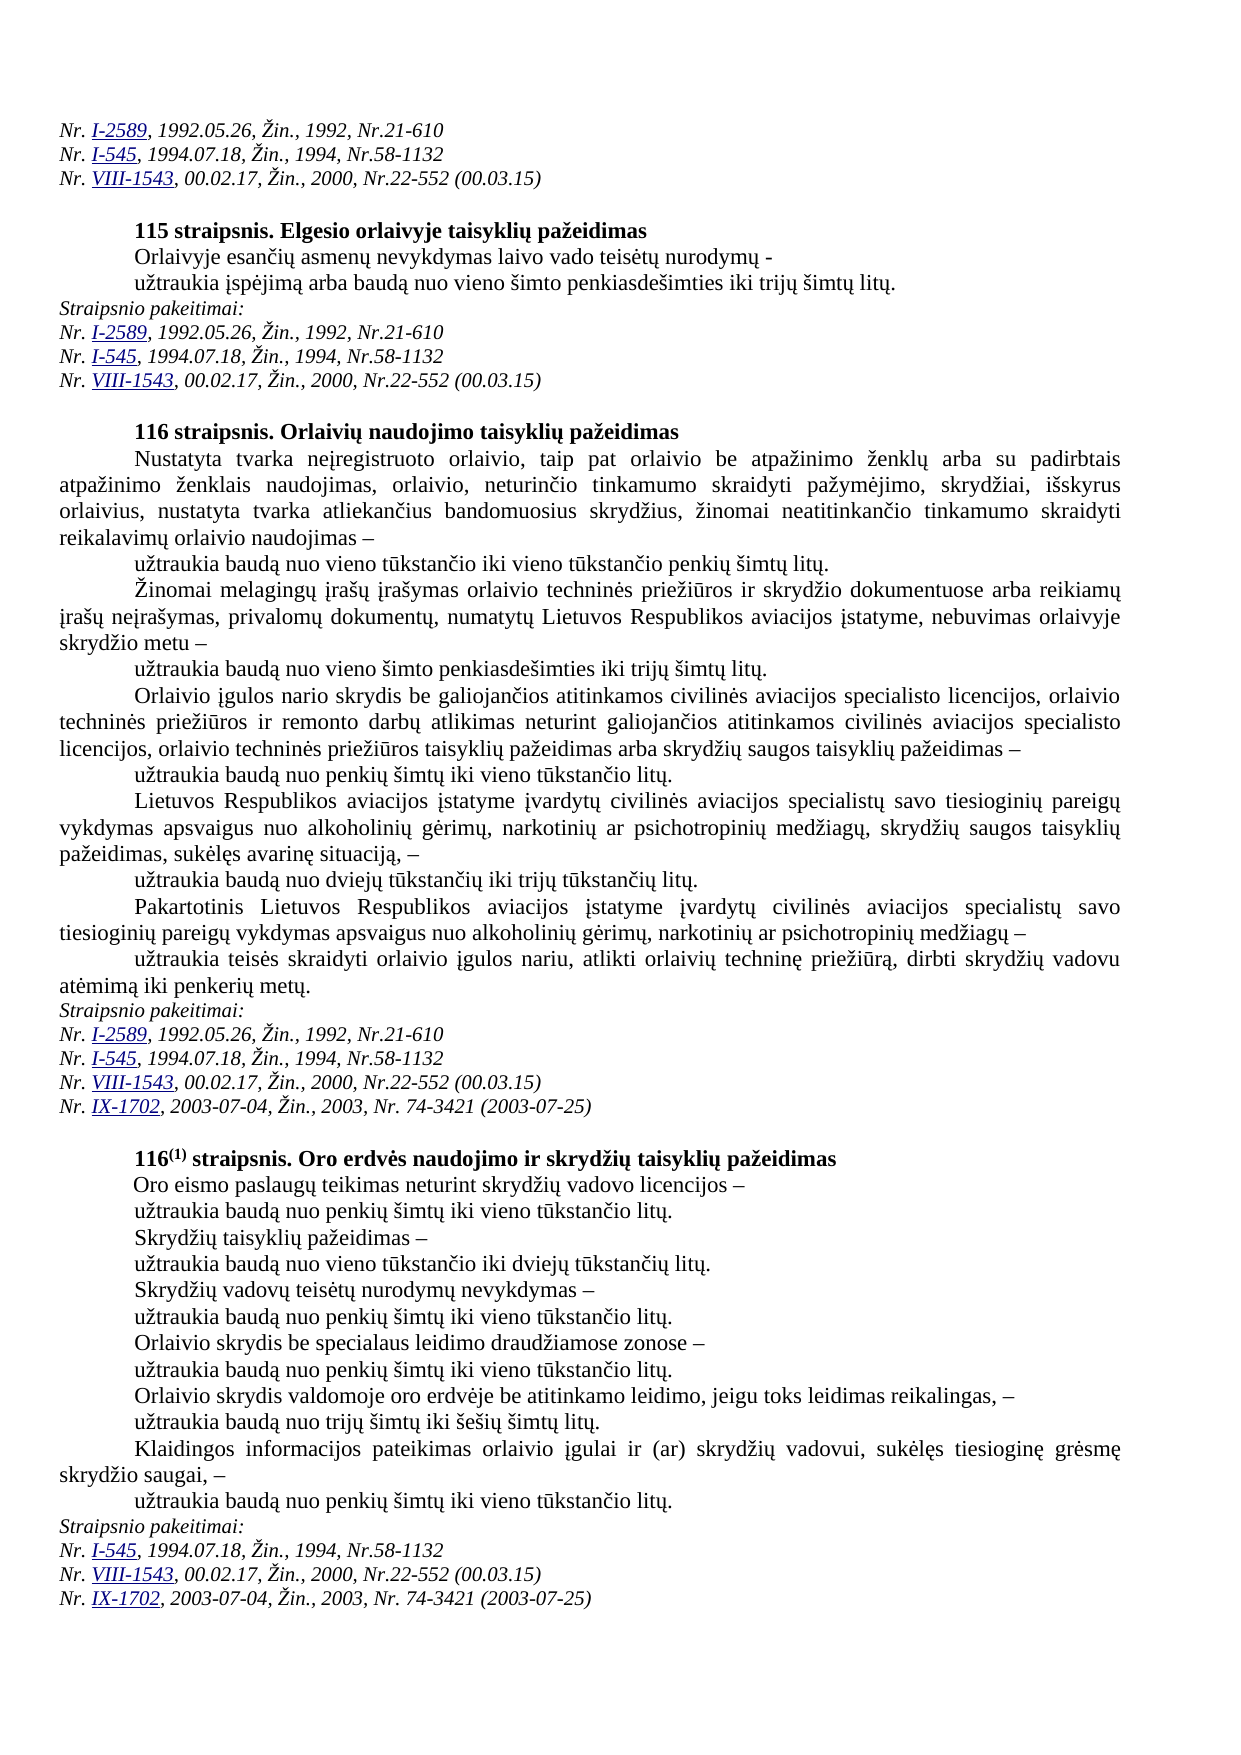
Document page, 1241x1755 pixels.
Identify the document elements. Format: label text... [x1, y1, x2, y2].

text Orlaivio skrydis valdomoje oro erdvėje be atitinkamo leidimo, jeigu toks leidimas reikalingas, – [59, 1382, 1122, 1408]
text Orlaivio skrydis be specialaus leidimo draudžiamose zonose – [59, 1329, 1122, 1356]
text 116 straipsnis. Orlaivių naudojimo taisyklių pažeidimas [59, 418, 1122, 445]
text užtraukia įspėjimą arba baudą nuo vieno šimto penkiasdešimties iki trijų šimtų litų. [59, 269, 1122, 296]
text užtraukia baudą nuo dviejų tūkstančių iki trijų tūkstančių litų. [59, 866, 1122, 893]
text užtraukia baudą nuo trijų šimtų iki šešių šimtų litų. [59, 1408, 1122, 1435]
text Nustatyta tvarka neįregistruoto orlaivio, taip pat orlaivio be atpažinimo ženklų arba su padirbtais atpažinimo ženklais naudojimas, orlaivio, neturinčio tinkamumo skraidyti pažymėjimo, skrydžiai, išskyrus orlaivius, nustatyta tvarka atliekančius bandomuosius skrydžius, žinomai neatitinkančio tinkamumo skraidyti reikalavimų orlaivio naudojimas – [59, 445, 1122, 550]
text Nr. VIII-1543, 00.02.17, Žin., 2000, Nr.22-552 (00.03.15) [59, 1562, 1122, 1586]
text Nr. I-545, 1994.07.18, Žin., 1994, Nr.58-1132 [59, 344, 1122, 368]
text Nr. I-2589, 1992.05.26, Žin., 1992, Nr.21-610 [59, 320, 1122, 344]
text užtraukia baudą nuo penkių šimtų iki vieno tūkstančio litų. [59, 1197, 1122, 1224]
text užtraukia teisės skraidyti orlaivio įgulos nariu, atlikti orlaivių techninę priežiūrą, dirbti skrydžių vadovu atėmimą iki penkerių metų. [59, 945, 1122, 998]
text Nr. VIII-1543, 00.02.17, Žin., 2000, Nr.22-552 (00.03.15) [59, 166, 1122, 190]
text Skrydžių taisyklių pažeidimas – [59, 1224, 1122, 1250]
text Orlaivyje esančių asmenų nevykdymas laivo vado teisėtų nurodymų - [59, 243, 1122, 269]
text Straipsnio pakeitimai: [59, 296, 1122, 320]
text Nr. I-2589, 1992.05.26, Žin., 1992, Nr.21-610 [59, 1022, 1122, 1046]
text 116(1) straipsnis. Oro erdvės naudojimo ir skrydžių taisyklių pažeidimas [59, 1145, 1122, 1171]
text užtraukia baudą nuo penkių šimtų iki vieno tūkstančio litų. [59, 761, 1122, 787]
text Nr. I-545, 1994.07.18, Žin., 1994, Nr.58-1132 [59, 1538, 1122, 1562]
text Pakartotinis Lietuvos Respublikos aviacijos įstatyme įvardytų civilinės aviacijos specialistų savo tiesioginių pareigų vykdymas apsvaigus nuo alkoholinių gėrimų, narkotinių ar psichotropinių medžiagų – [59, 893, 1122, 945]
text Nr. IX-1702, 2003-07-04, Žin., 2003, Nr. 74-3421 (2003-07-25) [59, 1586, 1122, 1610]
text užtraukia baudą nuo penkių šimtų iki vieno tūkstančio litų. [59, 1303, 1122, 1329]
text Oro eismo paslaugų teikimas neturint skrydžių vadovo licencijos – [59, 1171, 1122, 1197]
text užtraukia baudą nuo penkių šimtų iki vieno tūkstančio litų. [59, 1356, 1122, 1382]
text Nr. I-545, 1994.07.18, Žin., 1994, Nr.58-1132 [59, 142, 1122, 166]
text Nr. I-2589, 1992.05.26, Žin., 1992, Nr.21-610 [59, 118, 1122, 142]
text Nr. VIII-1543, 00.02.17, Žin., 2000, Nr.22-552 (00.03.15) [59, 1070, 1122, 1094]
text užtraukia baudą nuo vieno šimto penkiasdešimties iki trijų šimtų litų. [59, 656, 1122, 682]
text Nr. I-545, 1994.07.18, Žin., 1994, Nr.58-1132 [59, 1046, 1122, 1070]
text Nr. IX-1702, 2003-07-04, Žin., 2003, Nr. 74-3421 (2003-07-25) [59, 1094, 1122, 1118]
text Orlaivio įgulos nario skrydis be galiojančios atitinkamos civilinės aviacijos specialisto licencijos, orlaivio techninės priežiūros ir remonto darbų atlikimas neturint galiojančios atitinkamos civilinės aviacijos specialisto licencijos, orlaivio techninės priežiūros taisyklių pažeidimas arba skrydžių saugos taisyklių pažeidimas – [59, 682, 1122, 761]
text užtraukia baudą nuo vieno tūkstančio iki dviejų tūkstančių litų. [59, 1250, 1122, 1277]
text Skrydžių vadovų teisėtų nurodymų nevykdymas – [59, 1277, 1122, 1303]
text užtraukia baudą nuo vieno tūkstančio iki vieno tūkstančio penkių šimtų litų. [59, 550, 1122, 576]
text 115 straipsnis. Elgesio orlaivyje taisyklių pažeidimas [59, 217, 1122, 243]
text Straipsnio pakeitimai: [59, 1514, 1122, 1538]
text Klaidingos informacijos pateikimas orlaivio įgulai ir (ar) skrydžių vadovui, sukėlęs tiesioginę grėsmę skrydžio saugai, – [59, 1435, 1122, 1487]
text užtraukia baudą nuo penkių šimtų iki vieno tūkstančio litų. [59, 1487, 1122, 1514]
text Nr. VIII-1543, 00.02.17, Žin., 2000, Nr.22-552 (00.03.15) [59, 368, 1122, 392]
text Lietuvos Respublikos aviacijos įstatyme įvardytų civilinės aviacijos specialistų savo tiesioginių pareigų vykdymas apsvaigus nuo alkoholinių gėrimų, narkotinių ar psichotropinių medžiagų, skrydžių saugos taisyklių pažeidimas, sukėlęs avarinę situaciją, – [59, 787, 1122, 866]
text Straipsnio pakeitimai: [59, 998, 1122, 1022]
text Žinomai melagingų įrašų įrašymas orlaivio techninės priežiūros ir skrydžio dokumentuose arba reikiamų įrašų neįrašymas, privalomų dokumentų, numatytų Lietuvos Respublikos aviacijos įstatyme, nebuvimas orlaivyje skrydžio metu – [59, 576, 1122, 656]
